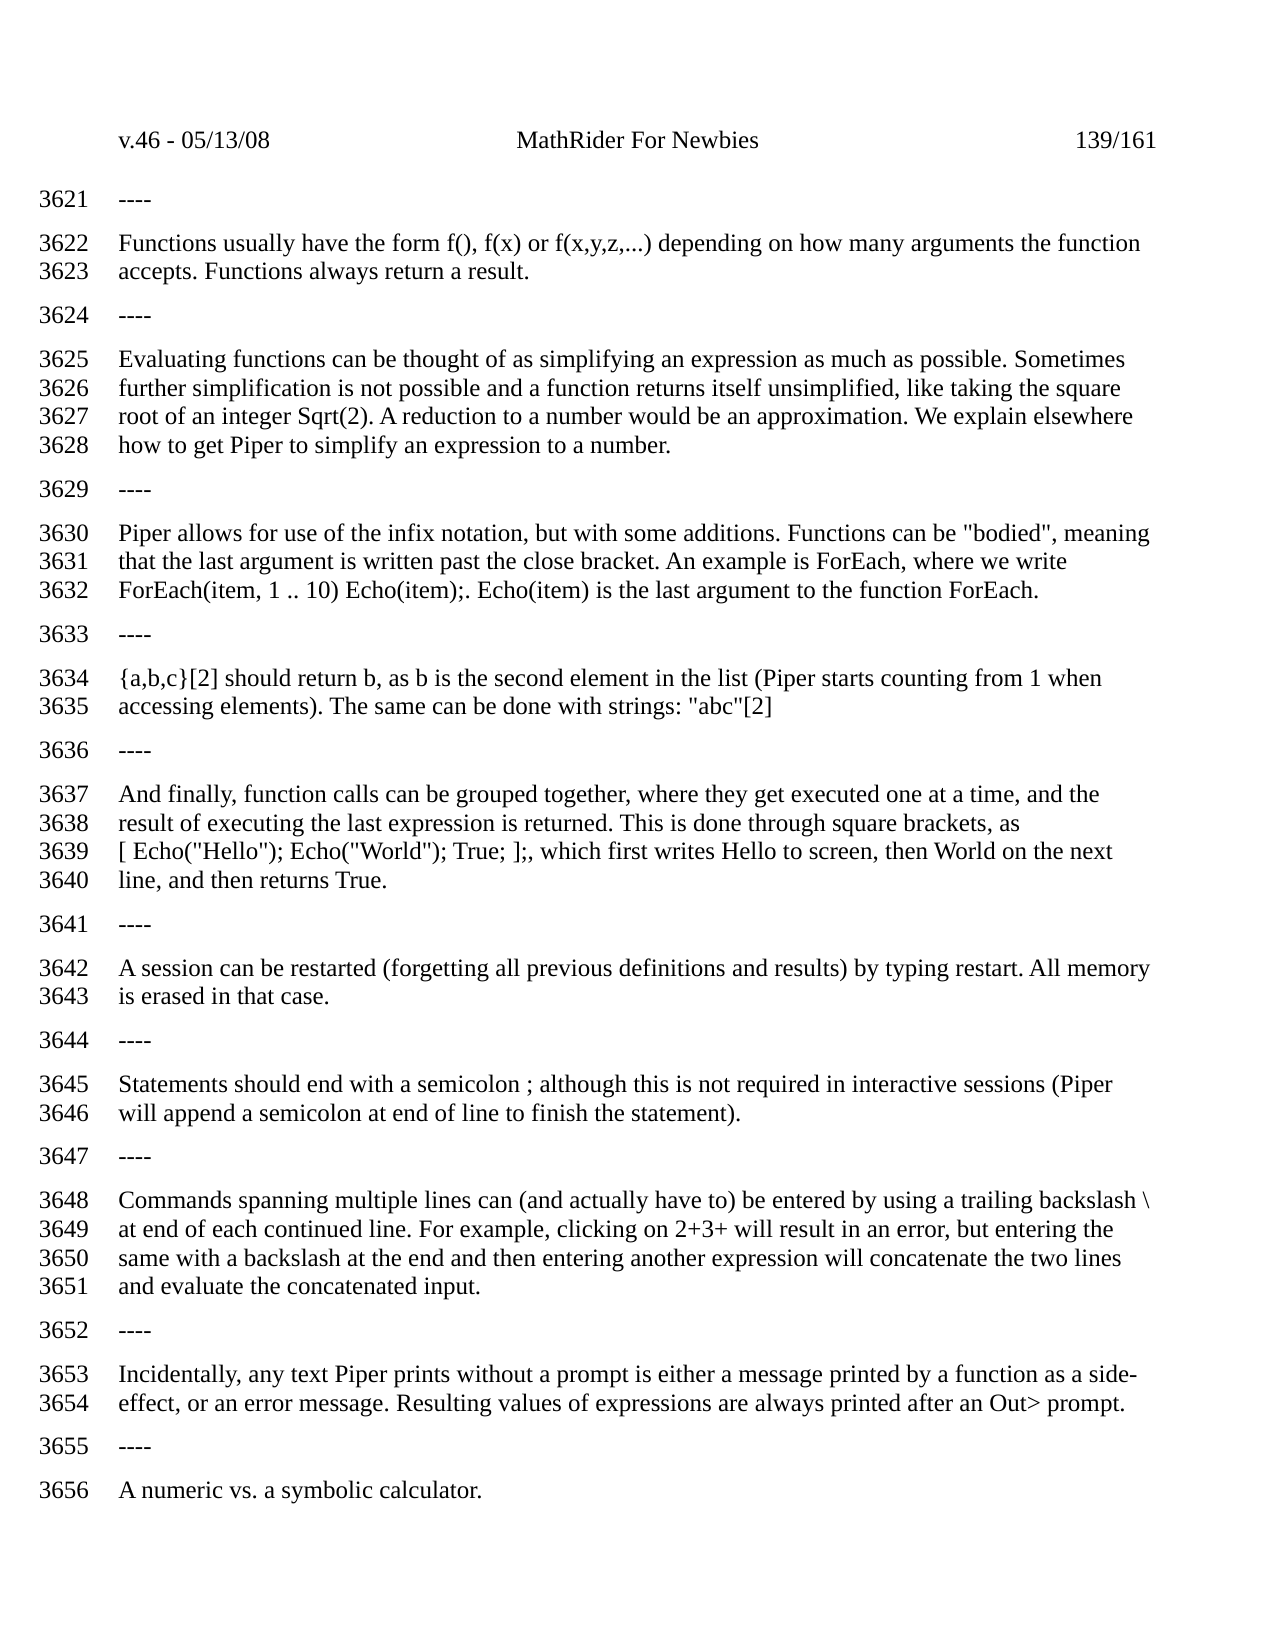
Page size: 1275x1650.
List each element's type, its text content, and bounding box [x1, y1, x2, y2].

text And finally, function calls can be grouped together, where they get executed one at a time, and the result of executing the last expression is returned. This is done through square brackets, as [ Echo("Hello"); Echo("World"); True; ];, which first writes Hello to screen, then World on the next line, and then returns True. [118, 779, 1157, 894]
text {a,b,c}[2] should return b, as b is the second element in the list (Piper starts counting from 1 when accessing elements). The same can be done with strings: "abc"[2] [118, 663, 1157, 720]
text ---- [118, 300, 1157, 329]
text ---- [118, 1025, 1157, 1054]
text Statements should end with a semicolon ; although this is not required in interactive sessions (Piper will append a semicolon at end of line to finish the statement). [118, 1069, 1157, 1126]
text Incidentally, any text Piper prints without a prompt is either a message printed by a function as a side-effect, or an error message. Resulting values of expressions are always printed after an Out> prompt. [118, 1359, 1157, 1416]
text ---- [118, 1315, 1157, 1344]
text Functions usually have the form f(), f(x) or f(x,y,z,...) depending on how many arguments the function accepts. Functions always return a result. [118, 228, 1157, 285]
text A session can be restarted (forgetting all previous definitions and results) by typing restart. All memory is erased in that case. [118, 953, 1157, 1010]
text A numeric vs. a symbolic calculator. [118, 1475, 1157, 1504]
text ---- [118, 909, 1157, 938]
text Commands spanning multiple lines can (and actually have to) be entered by using a trailing backslash \ at end of each continued line. For example, clicking on 2+3+ will result in an error, but entering the same with a backslash at the end and then entering another expression will concatenate the two lines and evaluate the concatenated input. [118, 1185, 1157, 1300]
text ---- [118, 1431, 1157, 1460]
text ---- [118, 619, 1157, 648]
text Evaluating functions can be thought of as simplifying an expression as much as possible. Sometimes further simplification is not possible and a function returns itself unsimplified, like taking the square root of an integer Sqrt(2). A reduction to a number would be an approximation. We explain elsewhere how to get Piper to simplify an expression to a number. [118, 344, 1157, 459]
text ---- [118, 735, 1157, 764]
text ---- [118, 1141, 1157, 1170]
text ---- [118, 474, 1157, 503]
text Piper allows for use of the infix notation, but with some additions. Functions can be "bodied", meaning that the last argument is written past the close bracket. An example is ForEach, where we write ForEach(item, 1 .. 10) Echo(item);. Echo(item) is the last argument to the function ForEach. [118, 518, 1157, 604]
text ---- [118, 184, 1157, 213]
